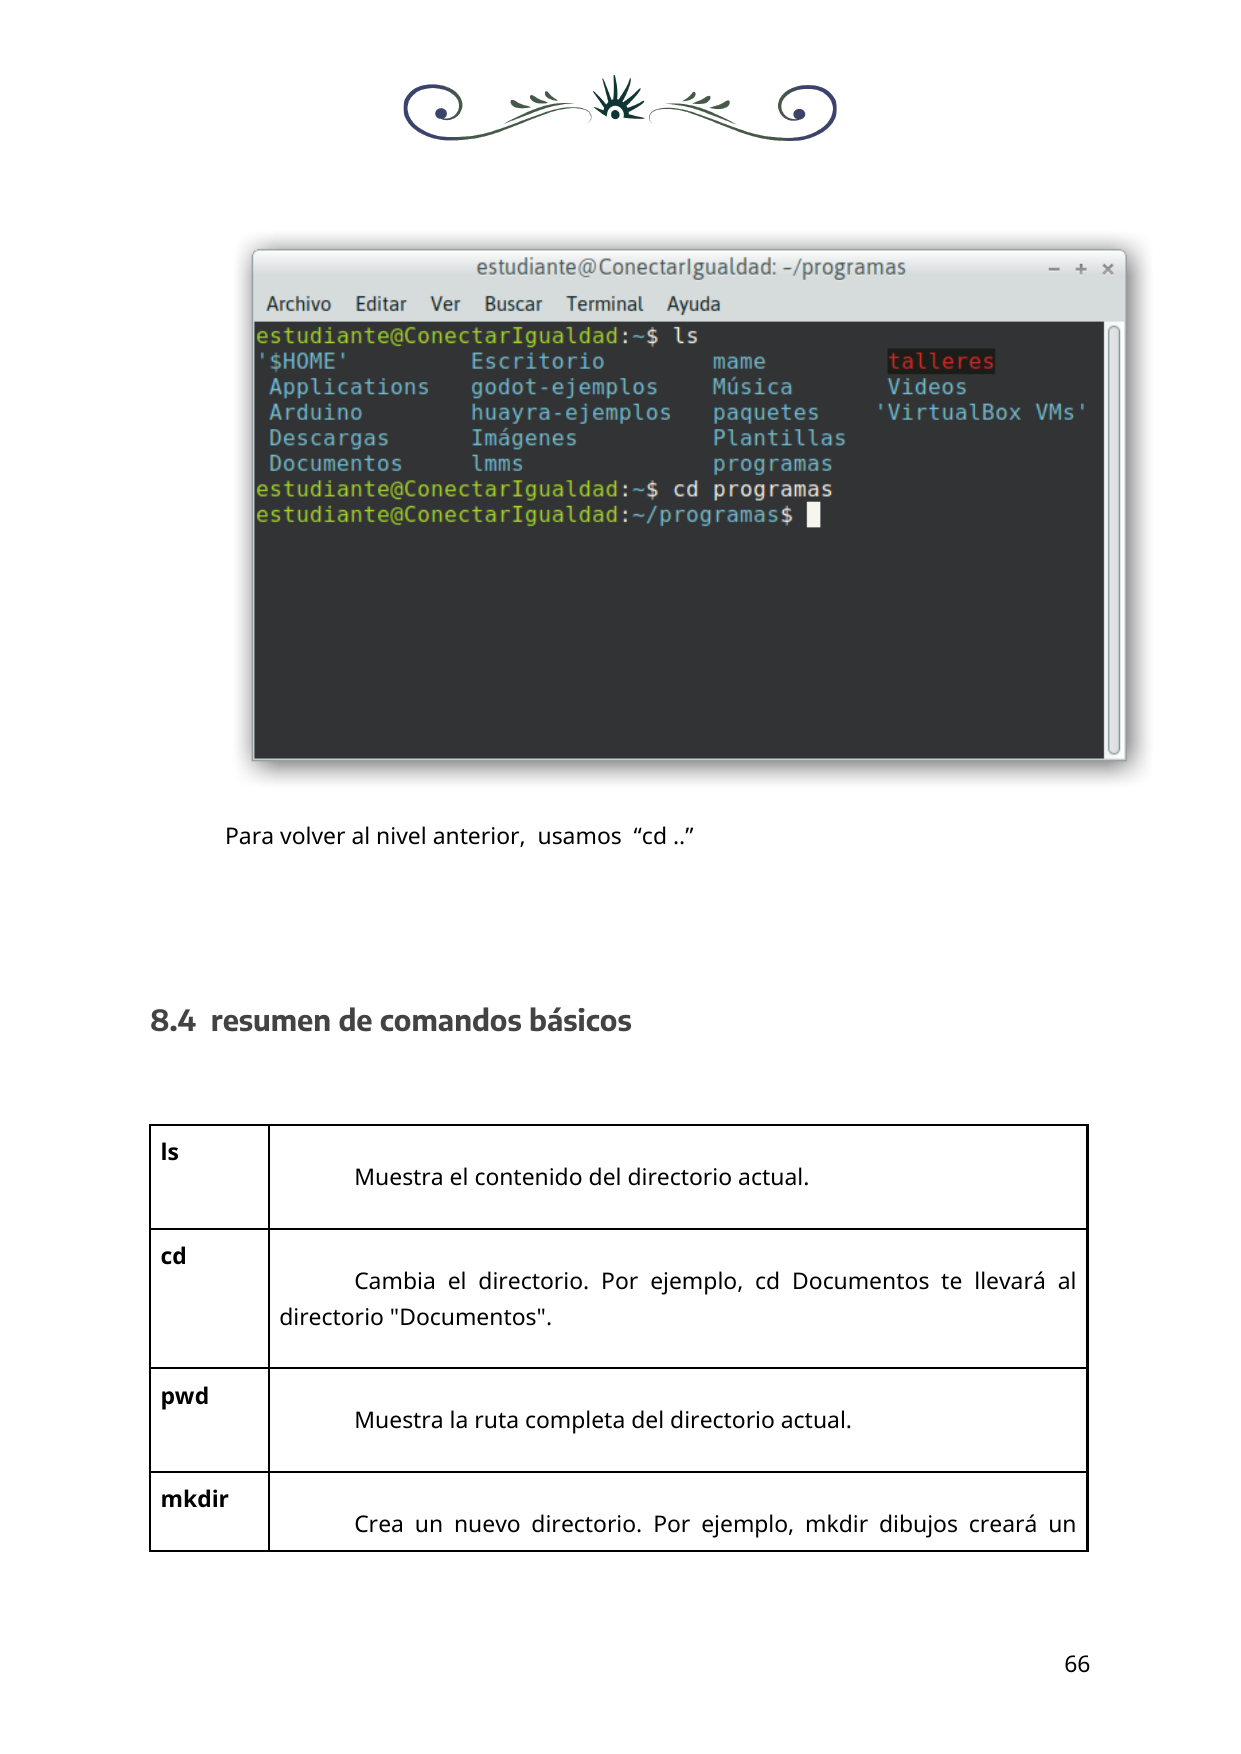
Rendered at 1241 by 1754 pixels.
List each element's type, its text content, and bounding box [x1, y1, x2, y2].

subtitle 8.4 resumen de comandos básicos [150, 1002, 1090, 1038]
table_cell pwd [151, 1369, 268, 1471]
table_cell Cambia el directorio. Por ejemplo, cd Documentos te llevará al directorio "Documentos". [270, 1230, 1086, 1367]
table_header Muestra el contenido del directorio actual. [270, 1126, 1086, 1227]
table_header ls [151, 1126, 268, 1227]
table_cell Muestra la ruta completa del directorio actual. [270, 1369, 1086, 1471]
table_cell Crea un nuevo directorio. Por ejemplo, mkdir dibujos creará un [270, 1473, 1086, 1550]
picture [403, 75, 837, 141]
text Para volver al nivel anterior, usamos “cd ..” [150, 819, 1090, 851]
table_cell mkdir [151, 1473, 268, 1550]
table_cell cd [151, 1230, 268, 1367]
picture [225, 221, 1166, 791]
